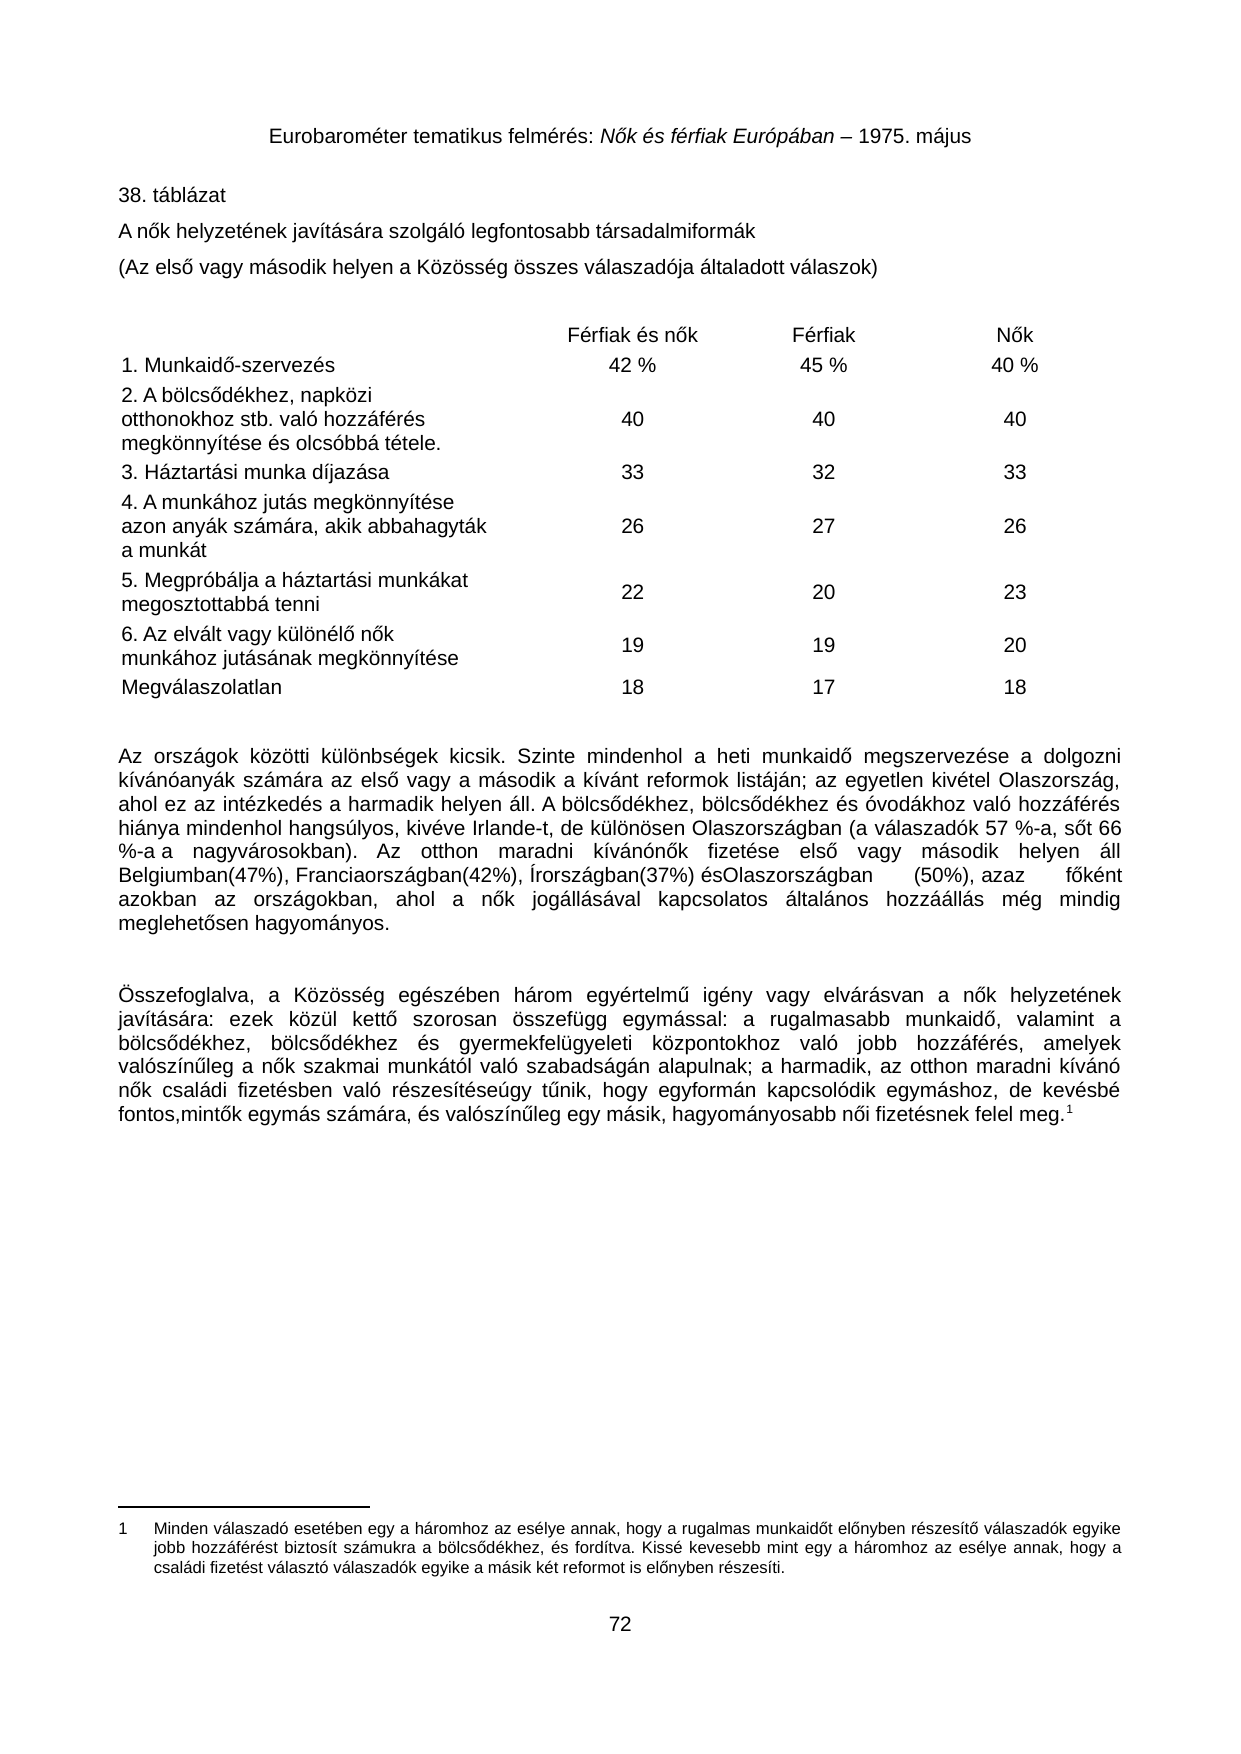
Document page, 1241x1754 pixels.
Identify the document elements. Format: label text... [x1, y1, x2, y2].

table_cell 1. Munkaidő-szervezés [118, 350, 490, 379]
text Az országok közötti különbségek kicsik. Szinte mindenhol a heti munkaidő megszervezése a dolgozni kívánóanyák számára az első vagy a második a kívánt reformok listáján; az egyetlen kivétel Olaszország, ahol ez az intézkedés a harmadik helyen áll. A bölcsődékhez, bölcsődékhez és óvodákhoz való hozzáférés hiánya mindenhol hangsúlyos, kivéve Irlande-t, de különösen Olaszországban (a válaszadók 57 %-a, sőt 66 %-a a nagyvárosokban). Az otthon maradni kívánónők fizetése első vagy második helyen áll Belgiumban(47%), Franciaországban(42%), Írországban(37%) ésOlaszországban (50%), azaz főként azokban az országokban, ahol a nők jogállásával kapcsolatos általános hozzáállás még mindig meglehetősen hagyományos. [118, 743, 1122, 935]
table_cell 22 [537, 565, 728, 618]
table_header [118, 320, 490, 350]
text (Az első vagy második helyen a Közösség összes válaszadója általadott válaszok) [118, 254, 1122, 278]
table_cell 42 % [537, 350, 728, 379]
table_cell 40 % [919, 350, 1110, 379]
table_cell 32 [728, 457, 919, 487]
table_cell [490, 380, 537, 457]
table_cell [490, 350, 537, 379]
table_cell 40 [537, 380, 728, 457]
text 38. táblázat [118, 183, 1122, 207]
table_cell [490, 565, 537, 618]
table_cell [490, 672, 537, 702]
table_cell 6. Az elvált vagy különélő nők munkához jutásának megkönnyítése [118, 619, 490, 672]
table_cell 19 [728, 619, 919, 672]
table_header Férfiak [728, 320, 919, 350]
text Összefoglalva, a Közösség egészében három egyértelmű igény vagy elvárásvan a nők helyzetének javítására: ezek közül kettő szorosan összefügg egymással: a rugalmasabb munkaidő, valamint a bölcsődékhez, bölcsődékhez és gyermekfelügyeleti központokhoz való jobb hozzáférés, amelyek valószínűleg a nők szakmai munkától való szabadságán alapulnak; a harmadik, az otthon maradni kívánó nők családi fizetésben való részesítéseúgy tűnik, hogy egyformán kapcsolódik egymáshoz, de kevésbé fontos,mintők egymás számára, és valószínűleg egy másik, hagyományosabb női fizetésnek felel meg. [118, 982, 1122, 1126]
table_cell [490, 619, 537, 672]
table_cell 33 [537, 457, 728, 487]
table_cell 40 [728, 380, 919, 457]
text A nők helyzetének javítására szolgáló legfontosabb társadalmiformák [118, 219, 1122, 243]
table_cell 26 [537, 487, 728, 565]
table_cell 45 % [728, 350, 919, 379]
table_header [490, 320, 537, 350]
table_cell 23 [919, 565, 1110, 618]
table_cell 18 [537, 672, 728, 702]
table_cell 40 [919, 380, 1110, 457]
table_cell 17 [728, 672, 919, 702]
table_cell Megválaszolatlan [118, 672, 490, 702]
table_cell 26 [919, 487, 1110, 565]
text Minden válaszadó esetében egy a háromhoz az esélye annak, hogy a rugalmas munkaidőt előnyben részesítő válaszadók egyike jobb hozzáférést biztosít számukra a bölcsődékhez, és fordítva. Kissé kevesebb mint egy a háromhoz az esélye annak, hogy a családi fizetést választó válaszadók egyike a másik két reformot is előnyben részesíti. [118, 1519, 1122, 1577]
table_cell 2. A bölcsődékhez, napközi otthonokhoz stb. való hozzáférés megkönnyítése és olcsóbbá tétele. [118, 380, 490, 457]
table_cell 33 [919, 457, 1110, 487]
table_cell 4. A munkához jutás megkönnyítése azon anyák számára, akik abbahagyták a munkát [118, 487, 490, 565]
table_cell 5. Megpróbálja a háztartási munkákat megosztottabbá tenni [118, 565, 490, 618]
table_cell 19 [537, 619, 728, 672]
table_cell 20 [728, 565, 919, 618]
table_cell 27 [728, 487, 919, 565]
table_cell 20 [919, 619, 1110, 672]
table_cell [490, 487, 537, 565]
table_cell 3. Háztartási munka díjazása [118, 457, 490, 487]
table_cell [490, 457, 537, 487]
table_header Férfiak és nők [537, 320, 728, 350]
table_cell 18 [919, 672, 1110, 702]
table_header Nők [919, 320, 1110, 350]
